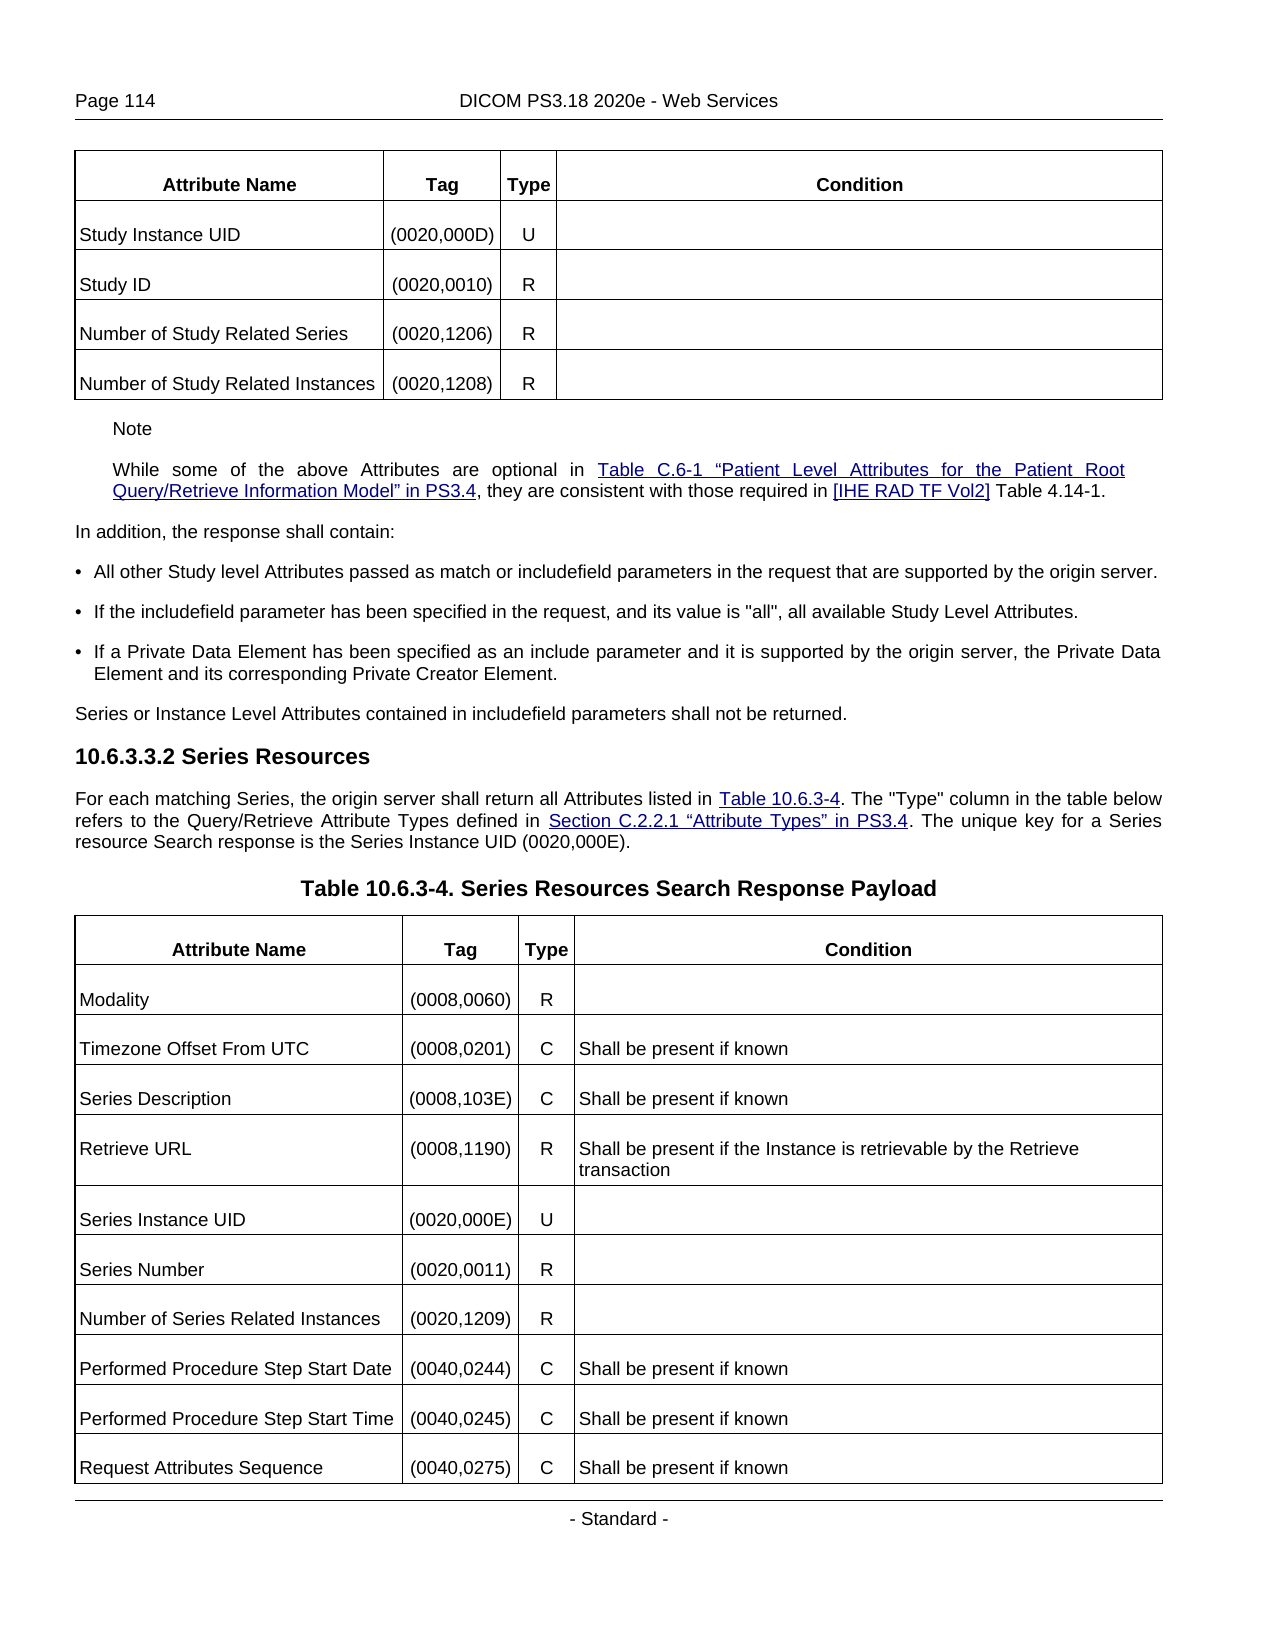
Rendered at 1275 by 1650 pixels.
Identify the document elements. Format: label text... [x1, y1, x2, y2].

table_cell Number of Series Related Instances [76, 1285, 402, 1334]
text In addition, the response shall contain: [75, 520, 1162, 542]
table_cell [557, 350, 1162, 398]
table_cell (0020,1209) [403, 1285, 518, 1334]
table_cell R [501, 250, 556, 299]
text • If a Private Data Element has been specified as an include parameter and it is supported by the origin server, the Private Data Element and its corresponding Private Creator Element. [75, 641, 1162, 684]
table_cell (0020,1208) [384, 350, 500, 398]
table_cell (0008,103E) [403, 1065, 518, 1113]
table_cell R [501, 350, 556, 398]
table_cell R [501, 300, 556, 349]
text For each matching Series, the origin server shall return all Attributes listed in Table 10.6.3-4. The "Type" column in the table below refers to the Query/Retrieve Attribute Types defined in Section C.2.2.1 “Attribute Types” in PS3.4. The unique key for a Series resource Search response is the Series Instance UID (0020,000E). [75, 788, 1162, 853]
table_cell Study Instance UID [76, 201, 383, 249]
table_cell (0020,0011) [403, 1235, 518, 1284]
table_cell Performed Procedure Step Start Time [76, 1385, 402, 1433]
table_cell Shall be present if known [575, 1385, 1162, 1433]
table_cell (0020,000D) [384, 201, 500, 249]
table_cell (0020,0010) [384, 250, 500, 299]
table_cell (0040,0245) [403, 1385, 518, 1433]
table_header Attribute Name [76, 916, 402, 964]
table_cell (0040,0275) [403, 1434, 518, 1483]
table_cell C [519, 1065, 574, 1113]
text Note [112, 418, 1125, 440]
table_cell Performed Procedure Step Start Date [76, 1335, 402, 1383]
table_cell Shall be present if known [575, 1065, 1162, 1113]
text Table 10.6.3-4. Series Resources Search Response Payload [75, 875, 1162, 901]
table_cell U [501, 201, 556, 249]
table_cell Series Description [76, 1065, 402, 1113]
table_cell Shall be present if known [575, 1015, 1162, 1064]
table_header Tag [403, 916, 518, 964]
table_cell R [519, 1235, 574, 1284]
table_cell R [519, 1285, 574, 1334]
table_cell R [519, 1115, 574, 1185]
table_cell Request Attributes Sequence [76, 1434, 402, 1483]
text • All other Study level Attributes passed as match or includefield parameters in the request that are supported by the origin server. [75, 561, 1162, 582]
table_cell C [519, 1434, 574, 1483]
table_cell Study ID [76, 250, 383, 299]
table_cell [557, 250, 1162, 299]
text While some of the above Attributes are optional in Table C.6-1 “Patient Level Attributes for the Patient Root Query/Retrieve Information Model” in PS3.4, they are consistent with those required in [IHE RAD TF Vol2] Table 4.14-1. [112, 458, 1125, 502]
table_cell (0020,1206) [384, 300, 500, 349]
table_header Condition [557, 151, 1162, 200]
table_cell Number of Study Related Instances [76, 350, 383, 398]
table_header Type [519, 916, 574, 964]
table_cell Shall be present if known [575, 1434, 1162, 1483]
table_cell [557, 300, 1162, 349]
table_cell (0008,0201) [403, 1015, 518, 1064]
text • If the includefield parameter has been specified in the request, and its value is "all", all available Study Level Attributes. [75, 601, 1162, 623]
table_cell C [519, 1335, 574, 1383]
table_cell [575, 1235, 1162, 1284]
table_header Attribute Name [76, 151, 383, 200]
table_header Tag [384, 151, 500, 200]
table_cell Shall be present if the Instance is retrievable by the Retrieve transaction [575, 1115, 1162, 1185]
table_cell [575, 1186, 1162, 1234]
table_cell Timezone Offset From UTC [76, 1015, 402, 1064]
table_cell Shall be present if known [575, 1335, 1162, 1383]
table_cell Modality [76, 965, 402, 1014]
table_cell (0040,0244) [403, 1335, 518, 1383]
table_cell [557, 201, 1162, 249]
table_cell (0020,000E) [403, 1186, 518, 1234]
table_cell Series Instance UID [76, 1186, 402, 1234]
table_cell C [519, 1385, 574, 1433]
text Series or Instance Level Attributes contained in includefield parameters shall not be returned. [75, 703, 1162, 725]
table_cell Retrieve URL [76, 1115, 402, 1185]
table_cell C [519, 1015, 574, 1064]
table_header Condition [575, 916, 1162, 964]
table_cell Number of Study Related Series [76, 300, 383, 349]
table_cell [575, 1285, 1162, 1334]
table_cell U [519, 1186, 574, 1234]
table_cell (0008,1190) [403, 1115, 518, 1185]
table_cell R [519, 965, 574, 1014]
text 10.6.3.3.2 Series Resources [75, 743, 1162, 769]
table_cell [575, 965, 1162, 1014]
table_header Type [501, 151, 556, 200]
table_cell (0008,0060) [403, 965, 518, 1014]
table_cell Series Number [76, 1235, 402, 1284]
